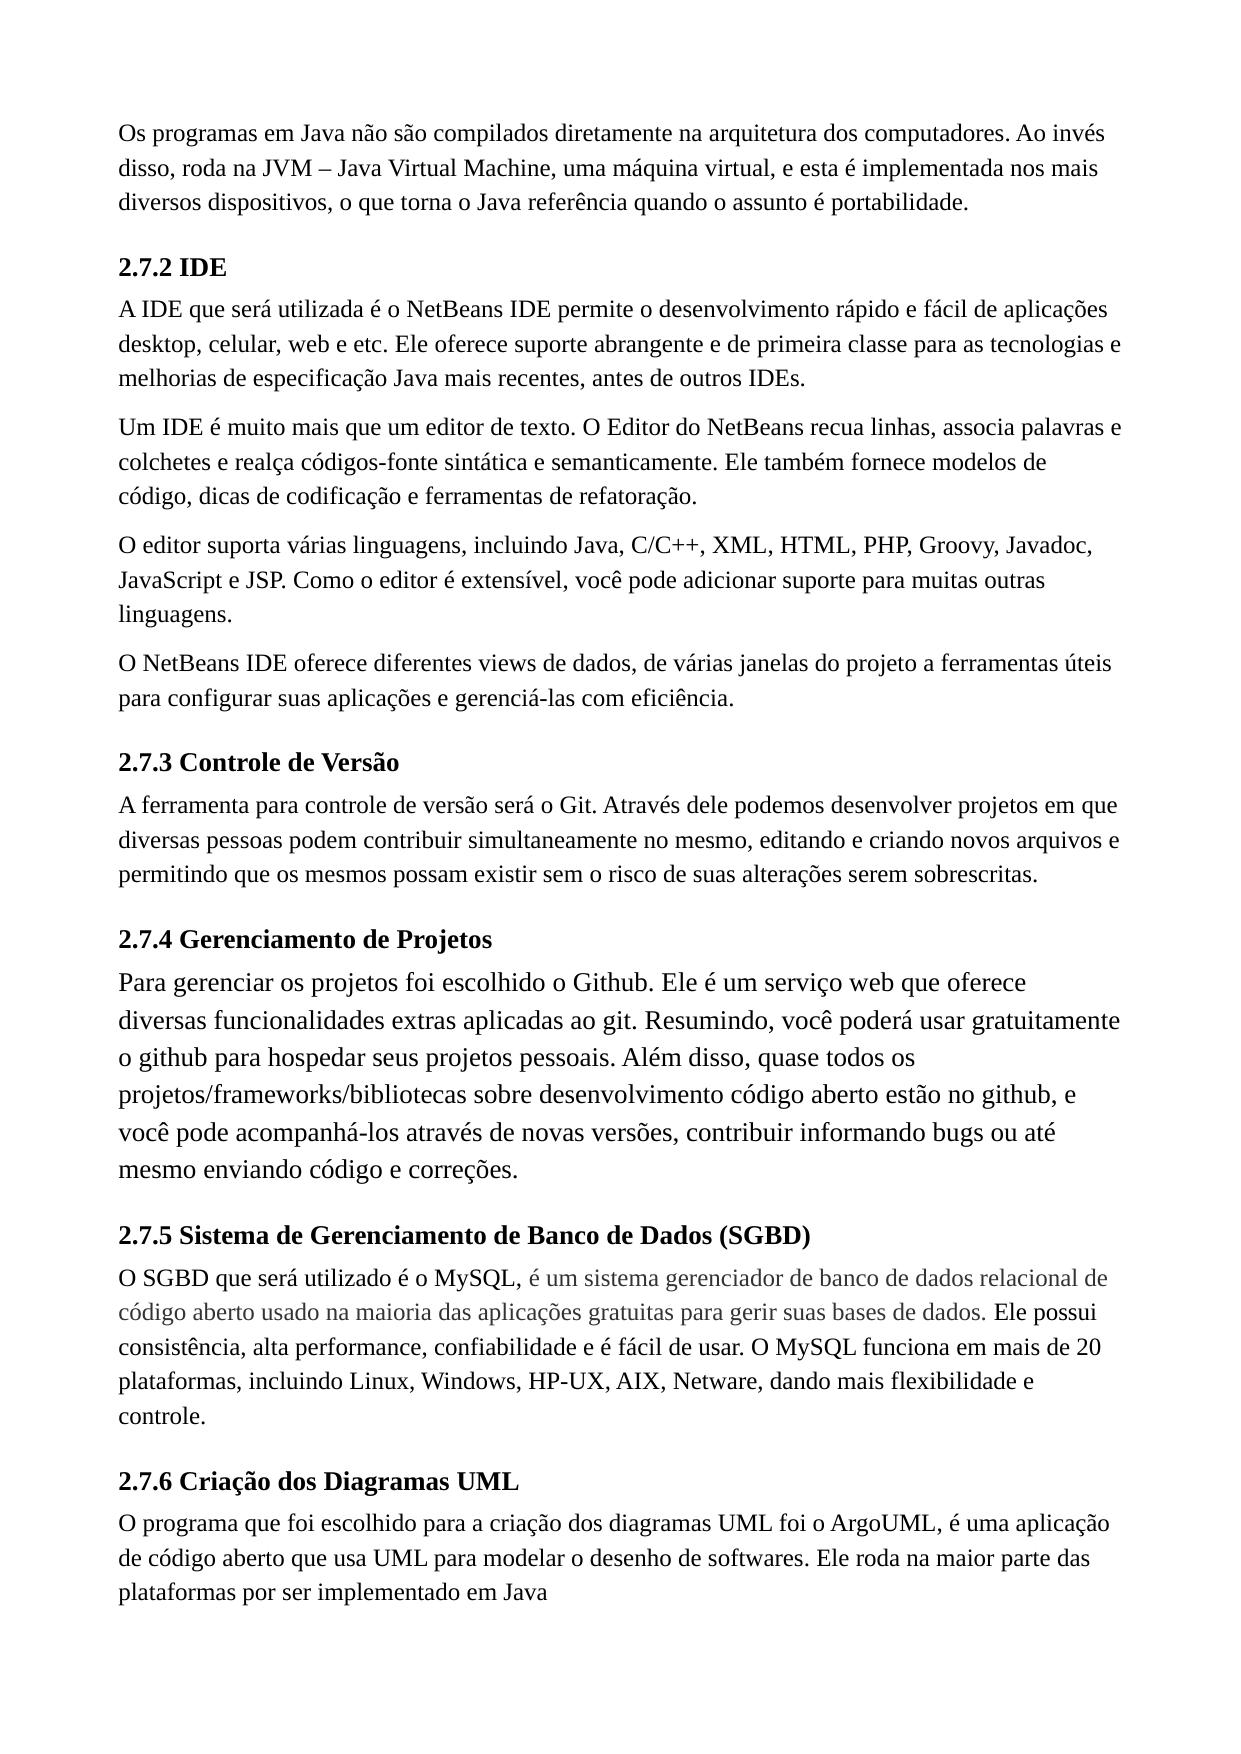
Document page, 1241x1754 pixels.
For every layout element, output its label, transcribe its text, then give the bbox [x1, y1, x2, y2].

text O programa que foi escolhido para a criação dos diagramas UML foi o ArgoUML, é uma aplicação de código aberto que usa UML para modelar o desenho de softwares. Ele roda na maior parte das plataformas por ser implementado em Java [118, 1508, 1122, 1606]
text O NetBeans IDE oferece diferentes views de dados, de várias janelas do projeto a ferramentas úteis para configurar suas aplicações e gerenciá-las com eficiência. [118, 648, 1122, 712]
subtitle 2.7.4 Gerenciamento de Projetos [118, 923, 1122, 954]
text O SGBD que será utilizado é o MySQL, é um sistema gerenciador de banco de dados relacional de código aberto usado na maioria das aplicações gratuitas para gerir suas bases de dados. Ele possui consistência, alta performance, confiabilidade e é fácil de usar. O MySQL funciona em mais de 20 plataformas, incluindo Linux, Windows, HP-UX, AIX, Netware, dando mais flexibilidade e controle. [118, 1263, 1122, 1430]
text Um IDE é muito mais que um editor de texto. O Editor do NetBeans recua linhas, associa palavras e colchetes e realça códigos-fonte sintática e semanticamente. Ele também fornece modelos de código, dicas de codificação e ferramentas de refatoração. [118, 412, 1122, 510]
subtitle 2.7.6 Criação dos Diagramas UML [118, 1464, 1122, 1496]
subtitle 2.7.5 Sistema de Gerenciamento de Banco de Dados (SGBD) [118, 1219, 1122, 1251]
text A IDE que será utilizada é o NetBeans IDE permite o desenvolvimento rápido e fácil de aplicações desktop, celular, web e etc. Ele oferece suporte abrangente e de primeira classe para as tecnologias e melhorias de especificação Java mais recentes, antes de outros IDEs. [118, 294, 1122, 392]
subtitle 2.7.3 Controle de Versão [118, 747, 1122, 778]
text Para gerenciar os projetos foi escolhido o Github. Ele é um serviço web que oferece diversas funcionalidades extras aplicadas ao git. Resumindo, você poderá usar gratuitamente o github para hospedar seus projetos pessoais. Além disso, quase todos os projetos/frameworks/bibliotecas sobre desenvolvimento código aberto estão no github, e você pode acompanhá-los através de novas versões, contribuir informando bugs ou até mesmo enviando código e correções. [118, 966, 1122, 1184]
subtitle 2.7.2 IDE [118, 251, 1122, 282]
text Os programas em Java não são compilados diretamente na arquitetura dos computadores. Ao invés disso, roda na JVM – Java Virtual Machine, uma máquina virtual, e esta é implementada nos mais diversos dispositivos, o que torna o Java referência quando o assunto é portabilidade. [118, 118, 1122, 216]
text A ferramenta para controle de versão será o Git. Através dele podemos desenvolver projetos em que diversas pessoas podem contribuir simultaneamente no mesmo, editando e criando novos arquivos e permitindo que os mesmos possam existir sem o risco de suas alterações serem sobrescritas. [118, 790, 1122, 888]
text O editor suporta várias linguagens, incluindo Java, C/C++, XML, HTML, PHP, Groovy, Javadoc, JavaScript e JSP. Como o editor é extensível, você pode adicionar suporte para muitas outras linguagens. [118, 530, 1122, 628]
